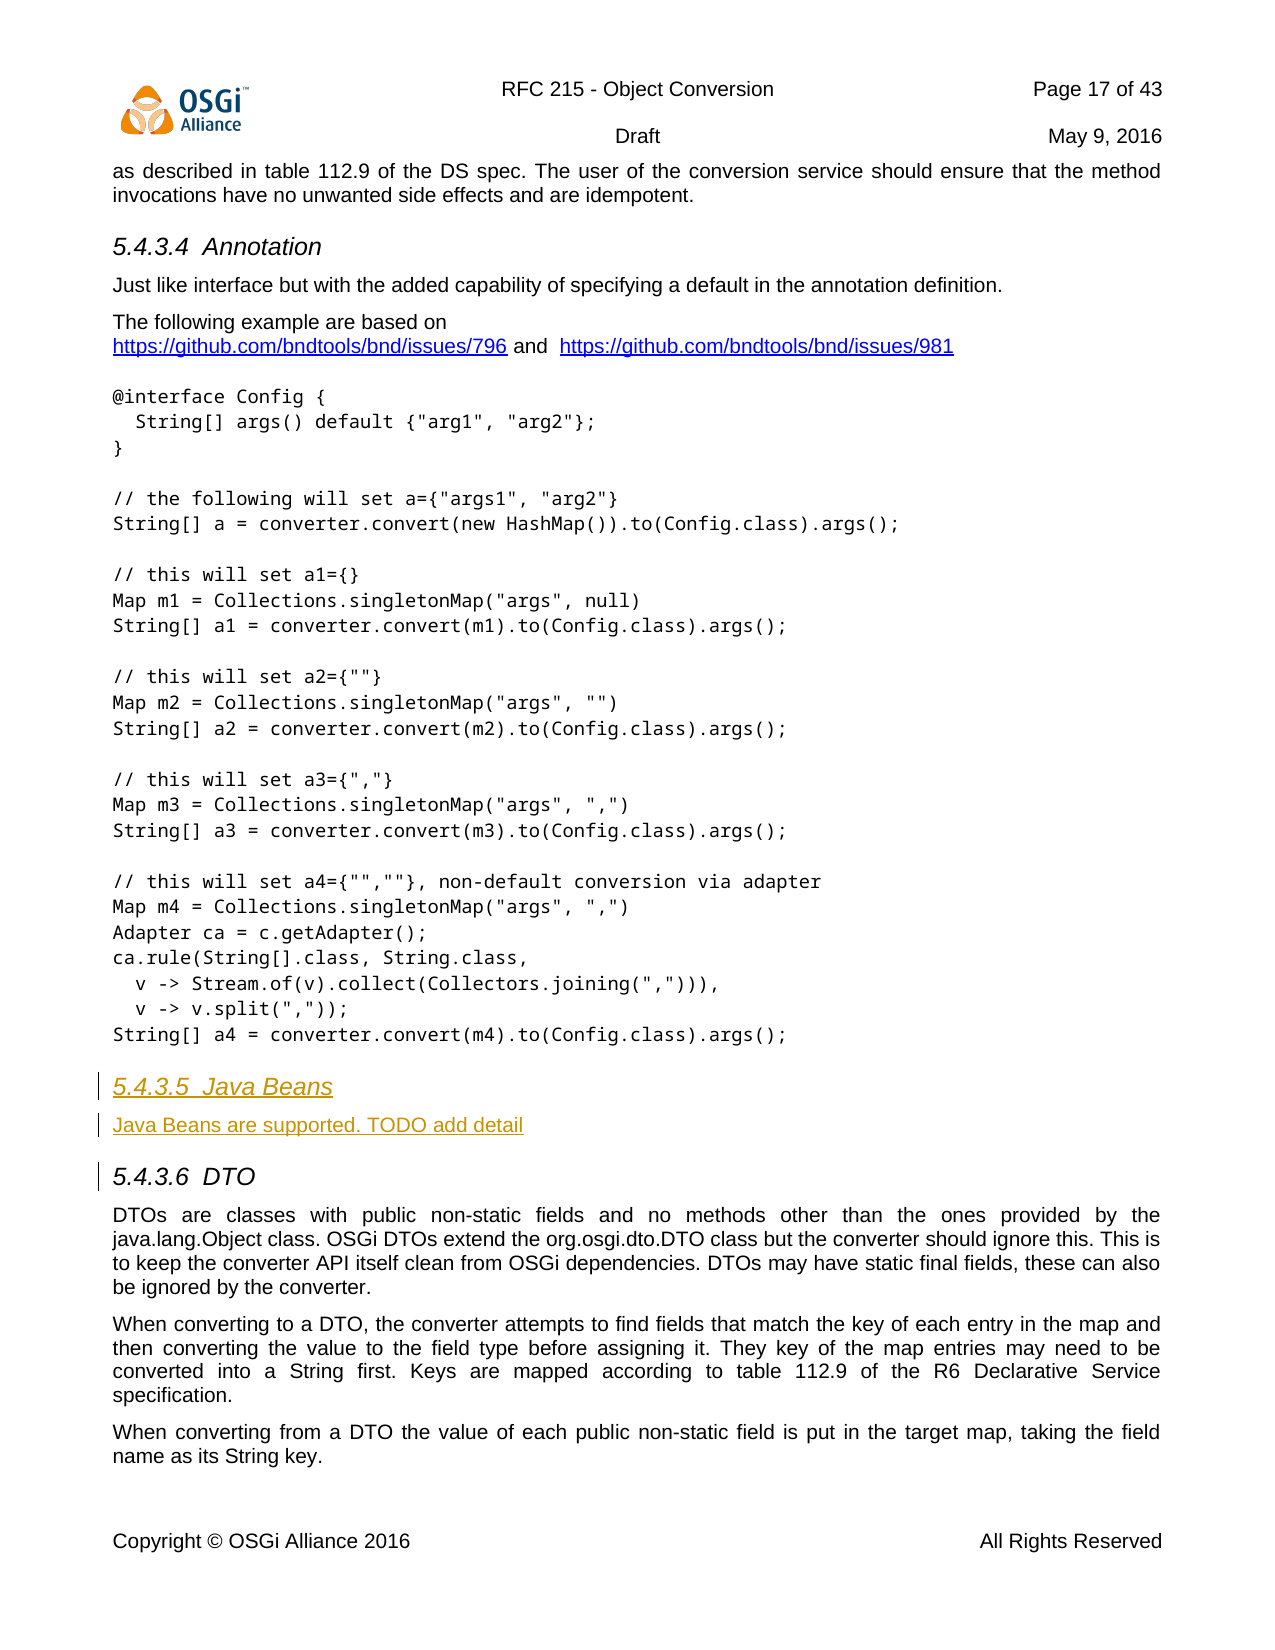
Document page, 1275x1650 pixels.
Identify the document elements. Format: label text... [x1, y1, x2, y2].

text // this will set a1={} [112, 562, 1162, 587]
text String[] a2 = converter.convert(m2).to(Config.class).args(); [112, 715, 1162, 740]
picture [113, 78, 257, 142]
text } [112, 434, 1162, 459]
text DTOs are classes with public non-static fields and no methods other than the ones provided by the java.lang.Object class. OSGi DTOs extend the org.osgi.dto.DTO class but the converter should ignore this. This is to keep the converter API itself clean from OSGi dependencies. DTOs may have static final fields, these can also be ignored by the converter. [112, 1203, 1162, 1299]
text v -> Stream.of(v).collect(Collectors.joining(","))), [112, 970, 1162, 996]
text // this will set a4={"",""}, non-default conversion via adapter [112, 868, 1162, 893]
text Adapter ca = c.getAdapter(); [112, 919, 1162, 944]
text ca.rule(String[].class, String.class, [112, 944, 1162, 970]
text @interface Config { [112, 383, 1162, 408]
text When converting from a DTO the value of each public non-static field is put in the target map, taking the field name as its String key. [112, 1420, 1162, 1468]
text String[] args() default {"arg1", "arg2"}; [112, 408, 1162, 434]
text v -> v.split(",")); [112, 996, 1162, 1021]
text Just like interface but with the added capability of specifying a default in the annotation definition. [112, 273, 1162, 297]
text The following example are based on [112, 309, 1162, 333]
text Map m4 = Collections.singletonMap("args", ",") [112, 893, 1162, 919]
text // the following will set a={"args1", "arg2"} [112, 485, 1162, 511]
subtitle Java Beans [112, 1072, 1162, 1100]
subtitle Annotation [112, 232, 1162, 261]
text as described in table 112.9 of the DS spec. The user of the conversion service should ensure that the method invocations have no unwanted side effects and are idempotent. [112, 159, 1162, 207]
text Map m2 = Collections.singletonMap("args", "") [112, 689, 1162, 715]
text https://github.com/bndtools/bnd/issues/796 and https://github.com/bndtools/bnd/issues/981 [112, 333, 1162, 357]
text Map m3 = Collections.singletonMap("args", ",") [112, 791, 1162, 817]
text Map m1 = Collections.singletonMap("args", null) [112, 587, 1162, 613]
text When converting to a DTO, the converter attempts to find fields that match the key of each entry in the map and then converting the value to the field type before assigning it. They key of the map entries may need to be converted into a String first. Keys are mapped according to table 112.9 of the R6 Declarative Service specification. [112, 1311, 1162, 1407]
text String[] a1 = converter.convert(m1).to(Config.class).args(); [112, 613, 1162, 638]
subtitle DTO [112, 1162, 1162, 1191]
text String[] a3 = converter.convert(m3).to(Config.class).args(); [112, 817, 1162, 842]
text // this will set a3={","} [112, 766, 1162, 791]
text // this will set a2={""} [112, 664, 1162, 689]
text Java Beans are supported. TODO add detail [112, 1113, 1162, 1137]
text String[] a = converter.convert(new HashMap()).to(Config.class).args(); [112, 511, 1162, 536]
text String[] a4 = converter.convert(m4).to(Config.class).args(); [112, 1021, 1162, 1047]
